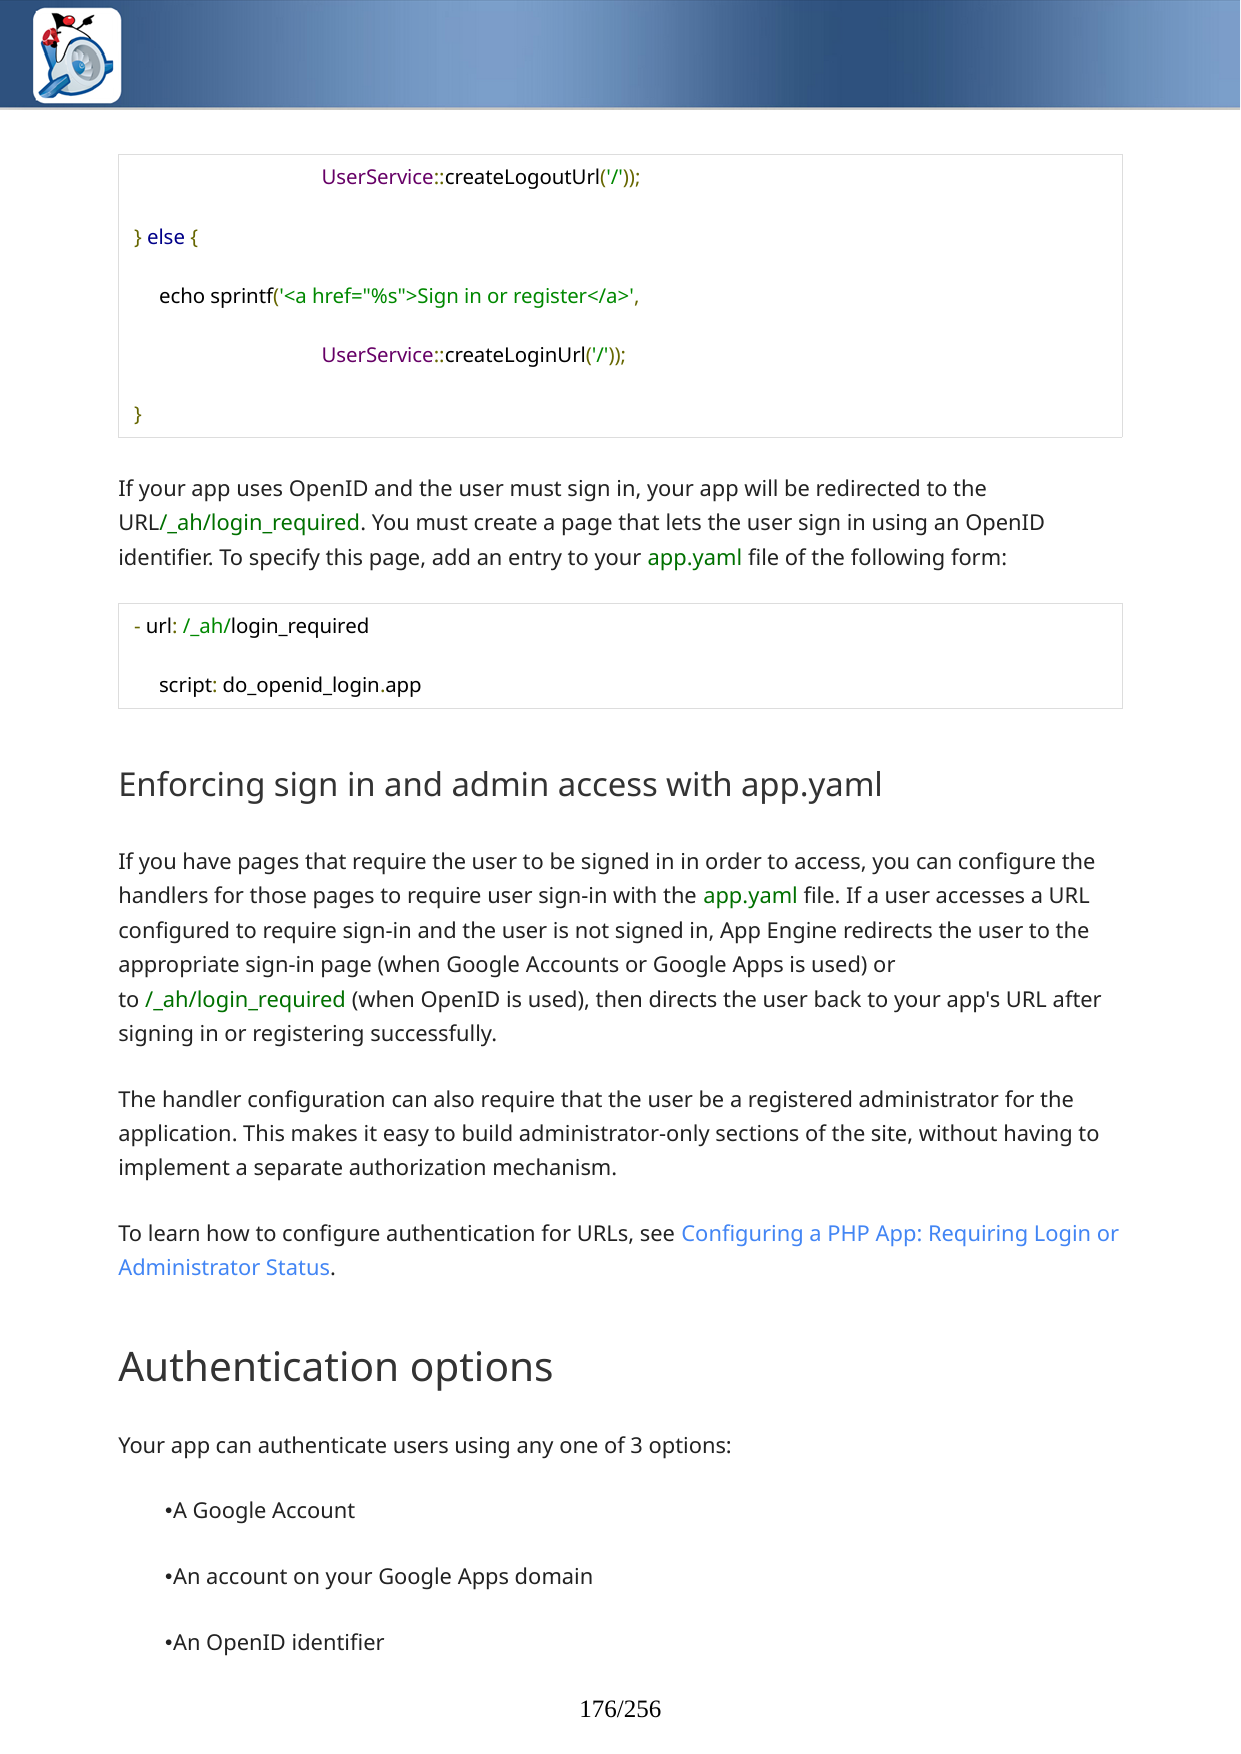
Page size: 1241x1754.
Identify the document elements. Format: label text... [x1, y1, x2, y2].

text If your app uses OpenID and the user must sign in, your app will be redirected to the URL/_ah/login_required. You must create a page that lets the user sign in using an OpenID identifier. To specify this page, add an entry to your app.yaml file of the following form: [118, 468, 1122, 571]
list An account on your Google Apps domain [118, 1556, 1106, 1591]
text To learn how to configure authentication for URLs, see Configuring a PHP App: Requiring Login or Administrator Status. [118, 1213, 1122, 1282]
list A Google Account [118, 1491, 1106, 1525]
text } [119, 390, 1122, 437]
text UserService::createLoginUrl('/')); [119, 331, 1122, 368]
text The handler configuration can also require that the user be a registered administrator for the application. This makes it easy to build administrator-only sections of the site, without having to implement a separate authorization mechanism. [118, 1079, 1122, 1182]
text - url: /_ah/login_required [119, 604, 1122, 640]
text UserService::createLogoutUrl('/')); [119, 155, 1122, 191]
subtitle Authentication options [118, 1338, 1122, 1394]
text } else { [119, 213, 1122, 250]
text script: do_openid_login.app [119, 662, 1122, 708]
text echo sprintf('<a href="%s">Sign in or register</a>', [119, 272, 1122, 309]
picture [0, 0, 1241, 110]
list An OpenID identifier [118, 1622, 1106, 1656]
subtitle Enforcing sign in and admin access with app.yaml [118, 762, 1122, 806]
text Your app can authenticate users using any one of 3 options: [118, 1425, 1122, 1459]
text If you have pages that require the user to be signed in in order to access, you can configure the handlers for those pages to require user sign-in with the app.yaml file. If a user accesses a URL configured to require sign-in and the user is not signed in, App Engine redirects the user to the appropriate sign-in page (when Google Accounts or Google Apps is used) or to /_ah/login_required (when OpenID is used), then directs the user back to your app's URL after signing in or registering successfully. [118, 842, 1122, 1048]
